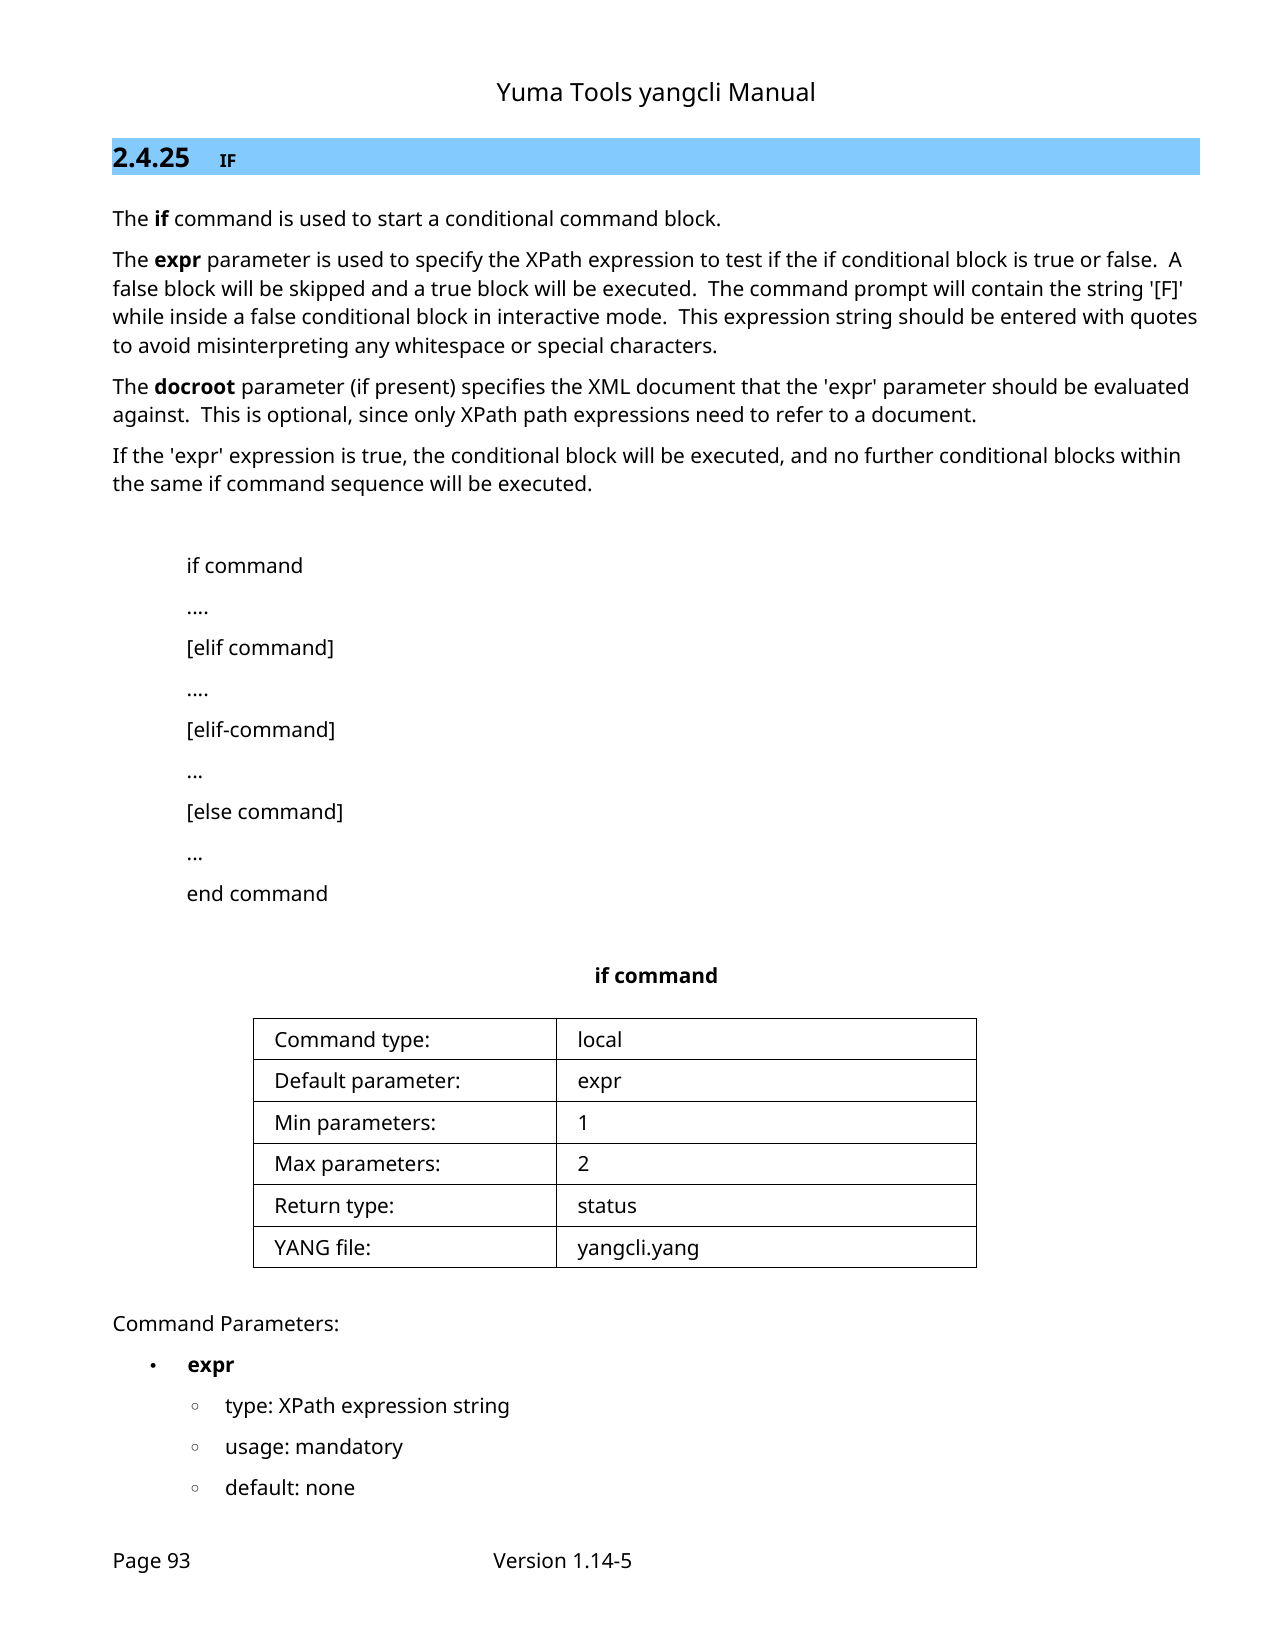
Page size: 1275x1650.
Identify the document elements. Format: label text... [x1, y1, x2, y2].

table_cell Max parameters: [254, 1144, 556, 1184]
text ... [112, 838, 1200, 866]
list default: none [187, 1473, 1200, 1501]
text .... [112, 592, 1200, 621]
text [else command] [112, 797, 1200, 826]
table_cell YANG file: [254, 1227, 556, 1267]
table_cell Min parameters: [254, 1102, 556, 1142]
table_cell Default parameter: [254, 1060, 556, 1101]
subtitle if command [127, 961, 1185, 989]
list type: XPath expression string [187, 1391, 1200, 1419]
list expr [150, 1350, 1200, 1378]
text end command [112, 879, 1200, 907]
table_cell status [557, 1185, 976, 1226]
text if command [112, 551, 1200, 580]
text The docroot parameter (if present) specifies the XML document that the 'expr' parameter should be evaluated against. This is optional, since only XPath path expressions need to refer to a document. [112, 372, 1200, 429]
text The expr parameter is used to specify the XPath expression to test if the if conditional block is true or false. A false block will be skipped and a true block will be executed. The command prompt will contain the string '[F]' while inside a false conditional block in interactive mode. This expression string should be entered with quotes to avoid misinterpreting any whitespace or special characters. [112, 246, 1200, 359]
table_cell yangcli.yang [557, 1227, 976, 1267]
text The if command is used to start a conditional command block. [112, 204, 1200, 233]
text .... [112, 674, 1200, 703]
text [elif-command] [112, 715, 1200, 744]
text [elif command] [112, 633, 1200, 662]
table_cell Return type: [254, 1185, 556, 1226]
list usage: mandatory [187, 1432, 1200, 1460]
table_header local [557, 1019, 976, 1059]
text If the 'expr' expression is true, the conditional block will be executed, and no further conditional blocks within the same if command sequence will be executed. [112, 441, 1200, 498]
table_cell 2 [557, 1144, 976, 1184]
table_cell 1 [557, 1102, 976, 1142]
table_cell expr [557, 1060, 976, 1101]
text Command Parameters: [112, 1309, 1200, 1337]
subtitle if [112, 138, 1200, 175]
table_header Command type: [254, 1019, 556, 1059]
text ... [112, 756, 1200, 784]
